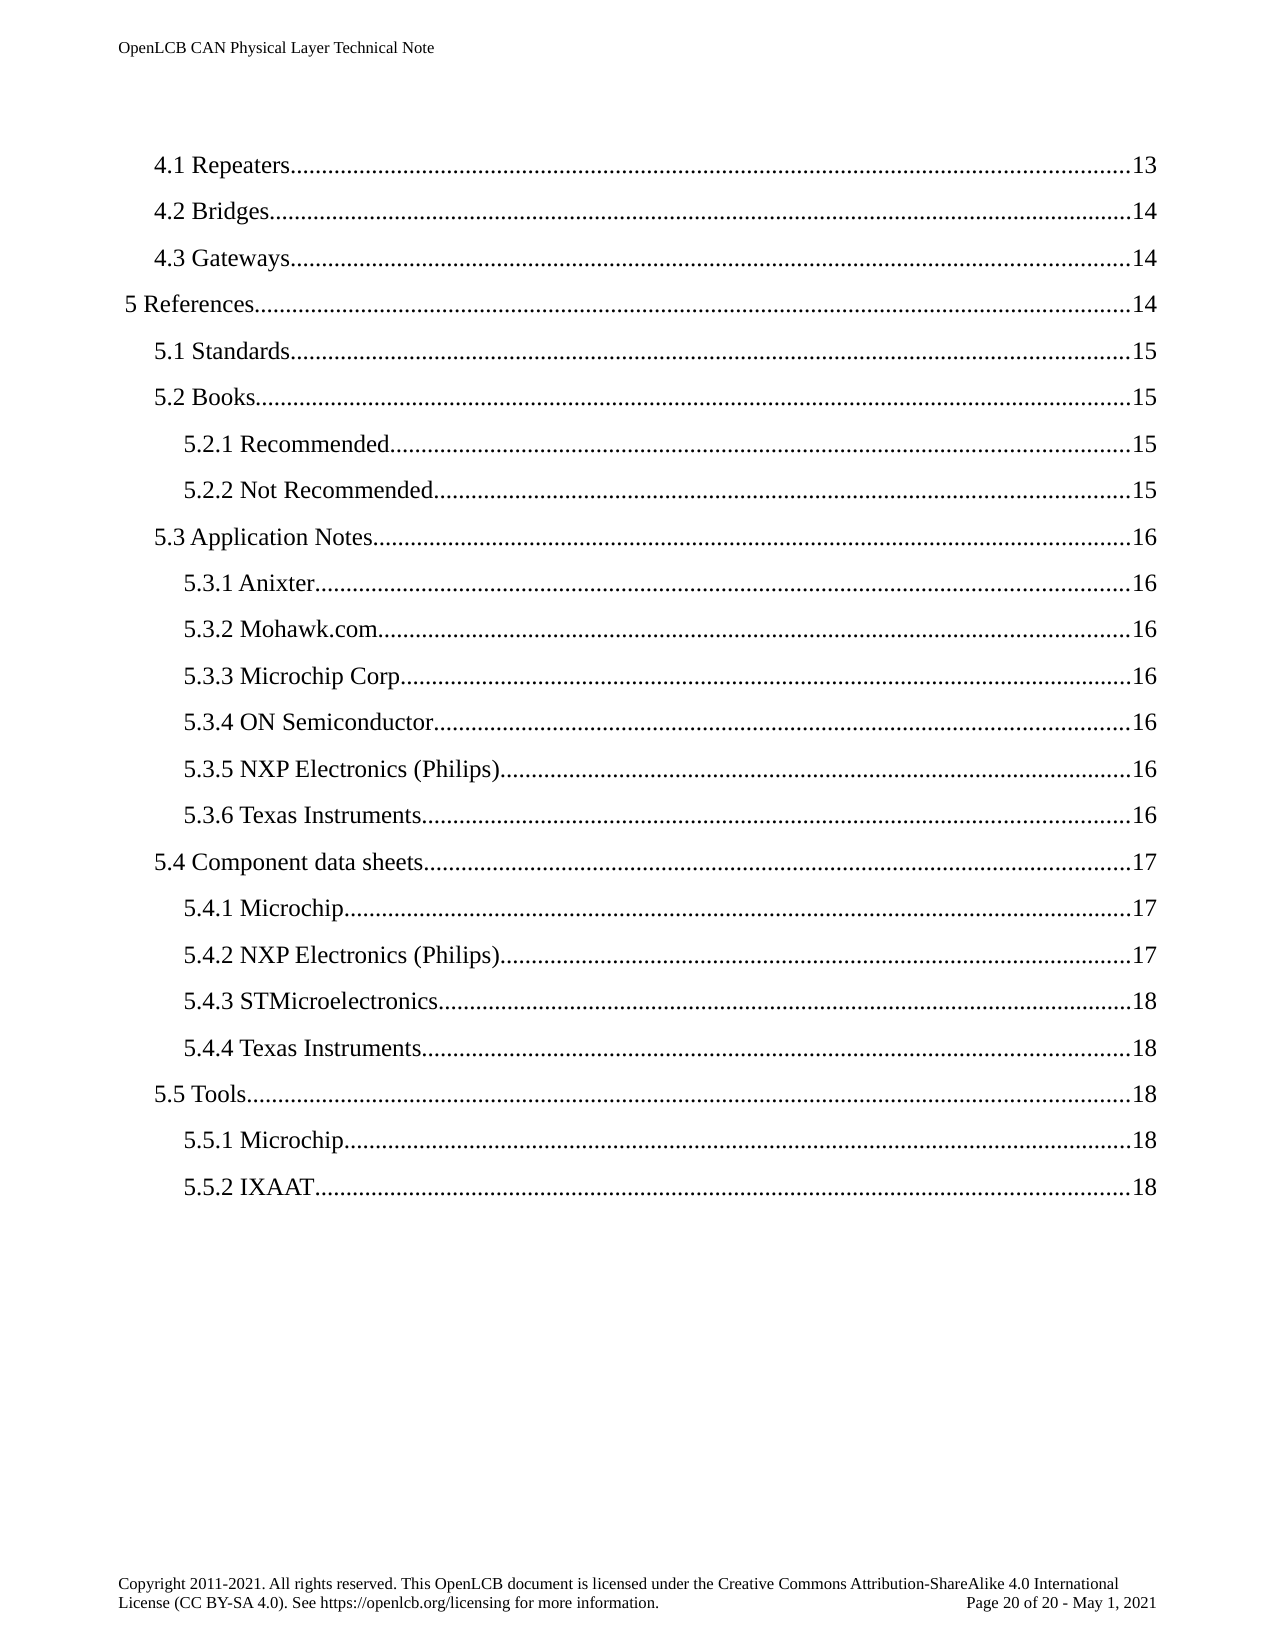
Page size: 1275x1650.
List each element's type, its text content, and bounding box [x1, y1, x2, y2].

text 5.3.6 Texas Instruments 16 [177, 800, 1157, 829]
text 5.4 Component data sheets 17 [148, 847, 1157, 876]
text 5.5.2 IXAAT 18 [177, 1172, 1157, 1201]
text 5.3.3 Microchip Corp 16 [177, 661, 1157, 690]
text 5.4.1 Microchip 17 [177, 893, 1157, 922]
text 5.1 Standards 15 [148, 336, 1157, 364]
text 5.3 Application Notes 16 [148, 522, 1157, 550]
text 5.3.1 Anixter 16 [177, 568, 1157, 597]
text 4.2 Bridges 14 [148, 196, 1157, 225]
text 5.4.2 NXP Electronics (Philips) 17 [177, 940, 1157, 968]
text 4.3 Gateways 14 [148, 243, 1157, 272]
text 5.5.1 Microchip 18 [177, 1126, 1157, 1154]
text 5.5 Tools 18 [148, 1079, 1157, 1108]
text 5.4.3 STMicroelectronics 18 [177, 986, 1157, 1015]
text 5.2.2 Not Recommended 15 [177, 475, 1157, 504]
text 5.2 Books 15 [148, 382, 1157, 411]
text 5.4.4 Texas Instruments 18 [177, 1033, 1157, 1061]
text 4.1 Repeaters 13 [148, 150, 1157, 179]
text 5.3.5 NXP Electronics (Philips) 16 [177, 754, 1157, 783]
text 5 References 14 [118, 289, 1157, 318]
text 5.3.4 ON Semiconductor 16 [177, 707, 1157, 736]
text 5.2.1 Recommended 15 [177, 429, 1157, 457]
text 5.3.2 Mohawk.com 16 [177, 614, 1157, 643]
